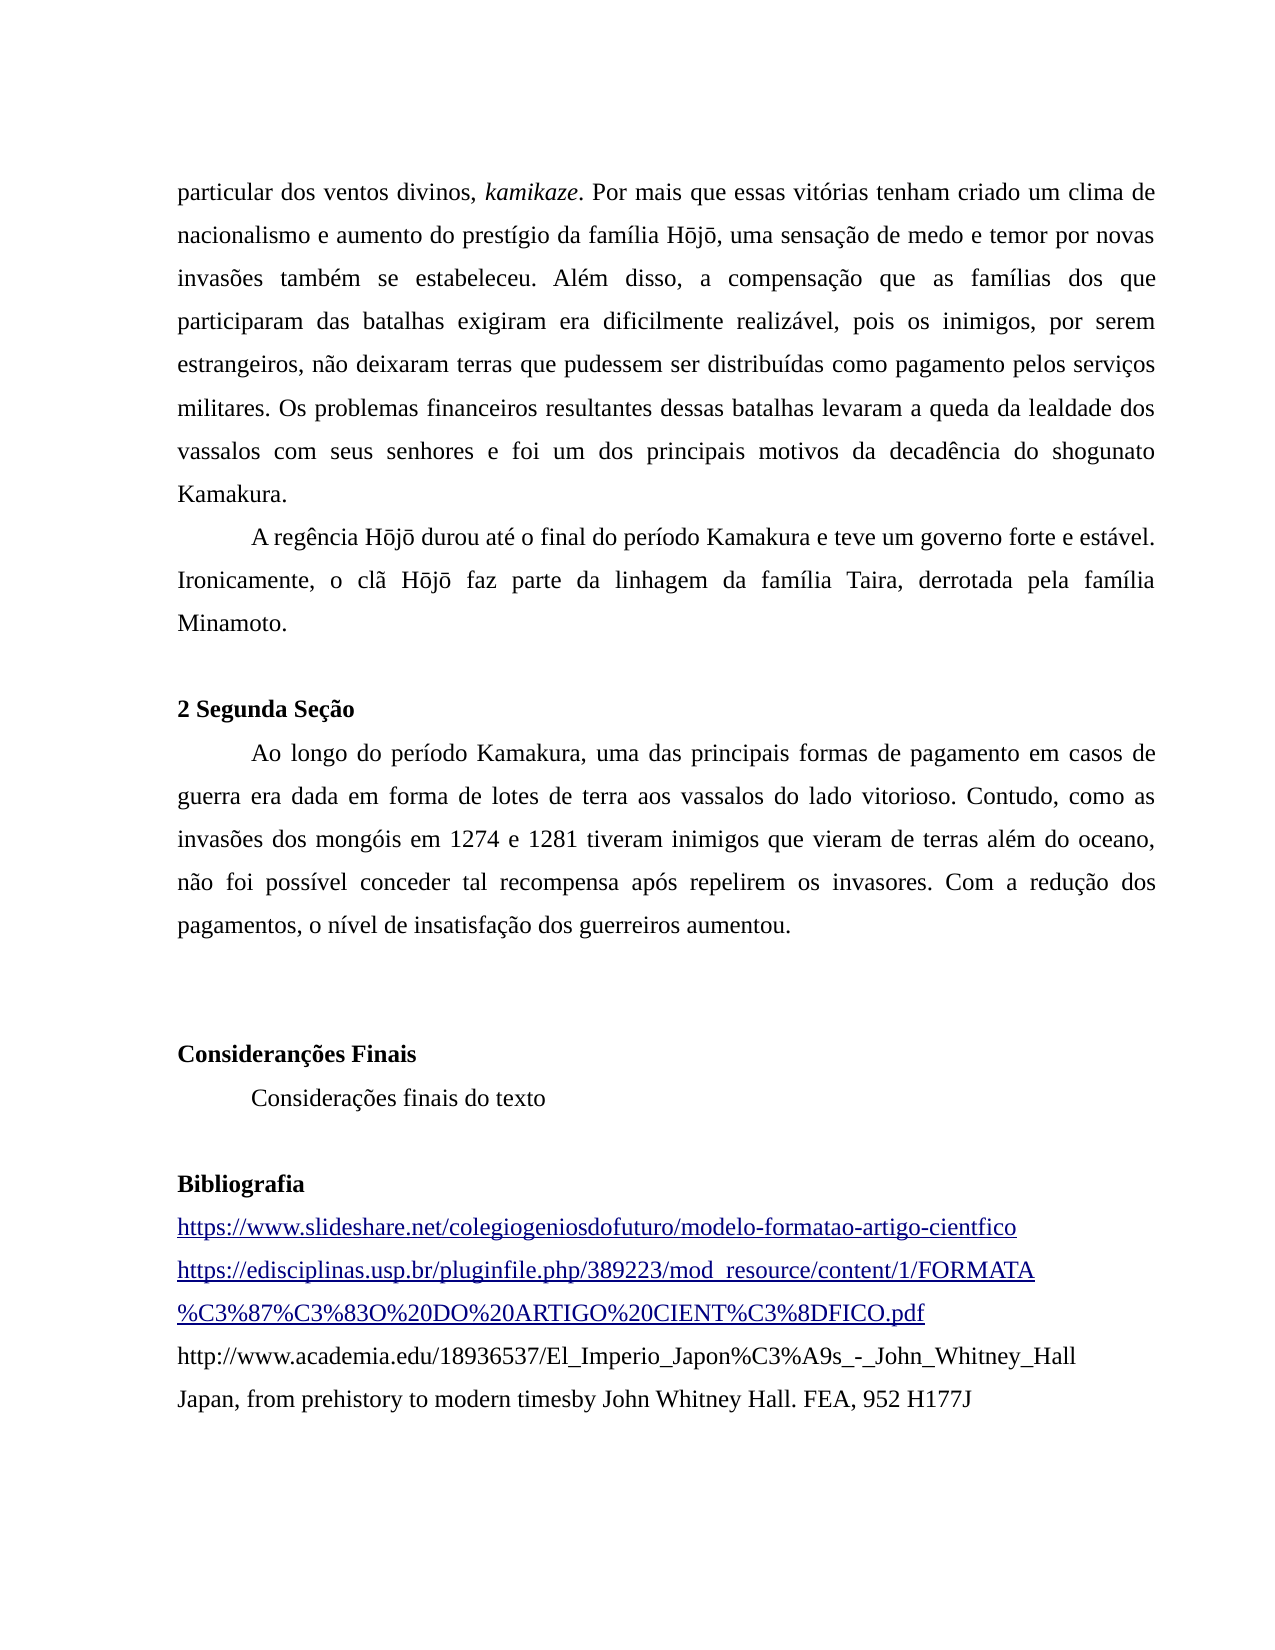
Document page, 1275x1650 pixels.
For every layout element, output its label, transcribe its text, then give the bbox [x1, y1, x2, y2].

text 2 Segunda Seção [177, 694, 1156, 723]
text particular dos ventos divinos, kamikaze. Por mais que essas vitórias tenham criado um clima de nacionalismo e aumento do prestígio da família Hōjō, uma sensação de medo e temor por novas invasões também se estabeleceu. Além disso, a compensação que as famílias dos que participaram das batalhas exigiram era dificilmente realizável, pois os inimigos, por serem estrangeiros, não deixaram terras que pudessem ser distribuídas como pagamento pelos serviços militares. Os problemas financeiros resultantes dessas batalhas levaram a queda da lealdade dos vassalos com seus senhores e foi um dos principais motivos da decadência do shogunato Kamakura. [177, 177, 1156, 508]
text https://www.slideshare.net/colegiogeniosdofuturo/modelo-formatao-artigo-cientfico [177, 1212, 1156, 1241]
text Considerações finais do texto [177, 1083, 1156, 1111]
text Ao longo do período Kamakura, uma das principais formas de pagamento em casos de guerra era dada em forma de lotes de terra aos vassalos do lado vitorioso. Contudo, como as invasões dos mongóis em 1274 e 1281 tiveram inimigos que vieram de terras além do oceano, não foi possível conceder tal recompensa após repelirem os invasores. Com a redução dos pagamentos, o nível de insatisfação dos guerreiros aumentou. [177, 738, 1156, 939]
text Consideranções Finais [177, 1039, 1156, 1068]
text Bibliografia [177, 1169, 1156, 1198]
text http://www.academia.edu/18936537/El_Imperio_Japon%C3%A9s_-_John_Whitney_Hall [177, 1341, 1156, 1370]
text https://edisciplinas.usp.br/pluginfile.php/389223/mod_resource/content/1/FORMATA%C3%87%C3%83O%20DO%20ARTIGO%20CIENT%C3%8DFICO.pdf [177, 1255, 1156, 1327]
text A regência Hōjō durou até o final do período Kamakura e teve um governo forte e estável. Ironicamente, o clã Hōjō faz parte da linhagem da família Taira, derrotada pela família Minamoto. [177, 522, 1156, 637]
text Japan, from prehistory to modern timesby John Whitney Hall. FEA, 952 H177J [177, 1384, 1156, 1413]
